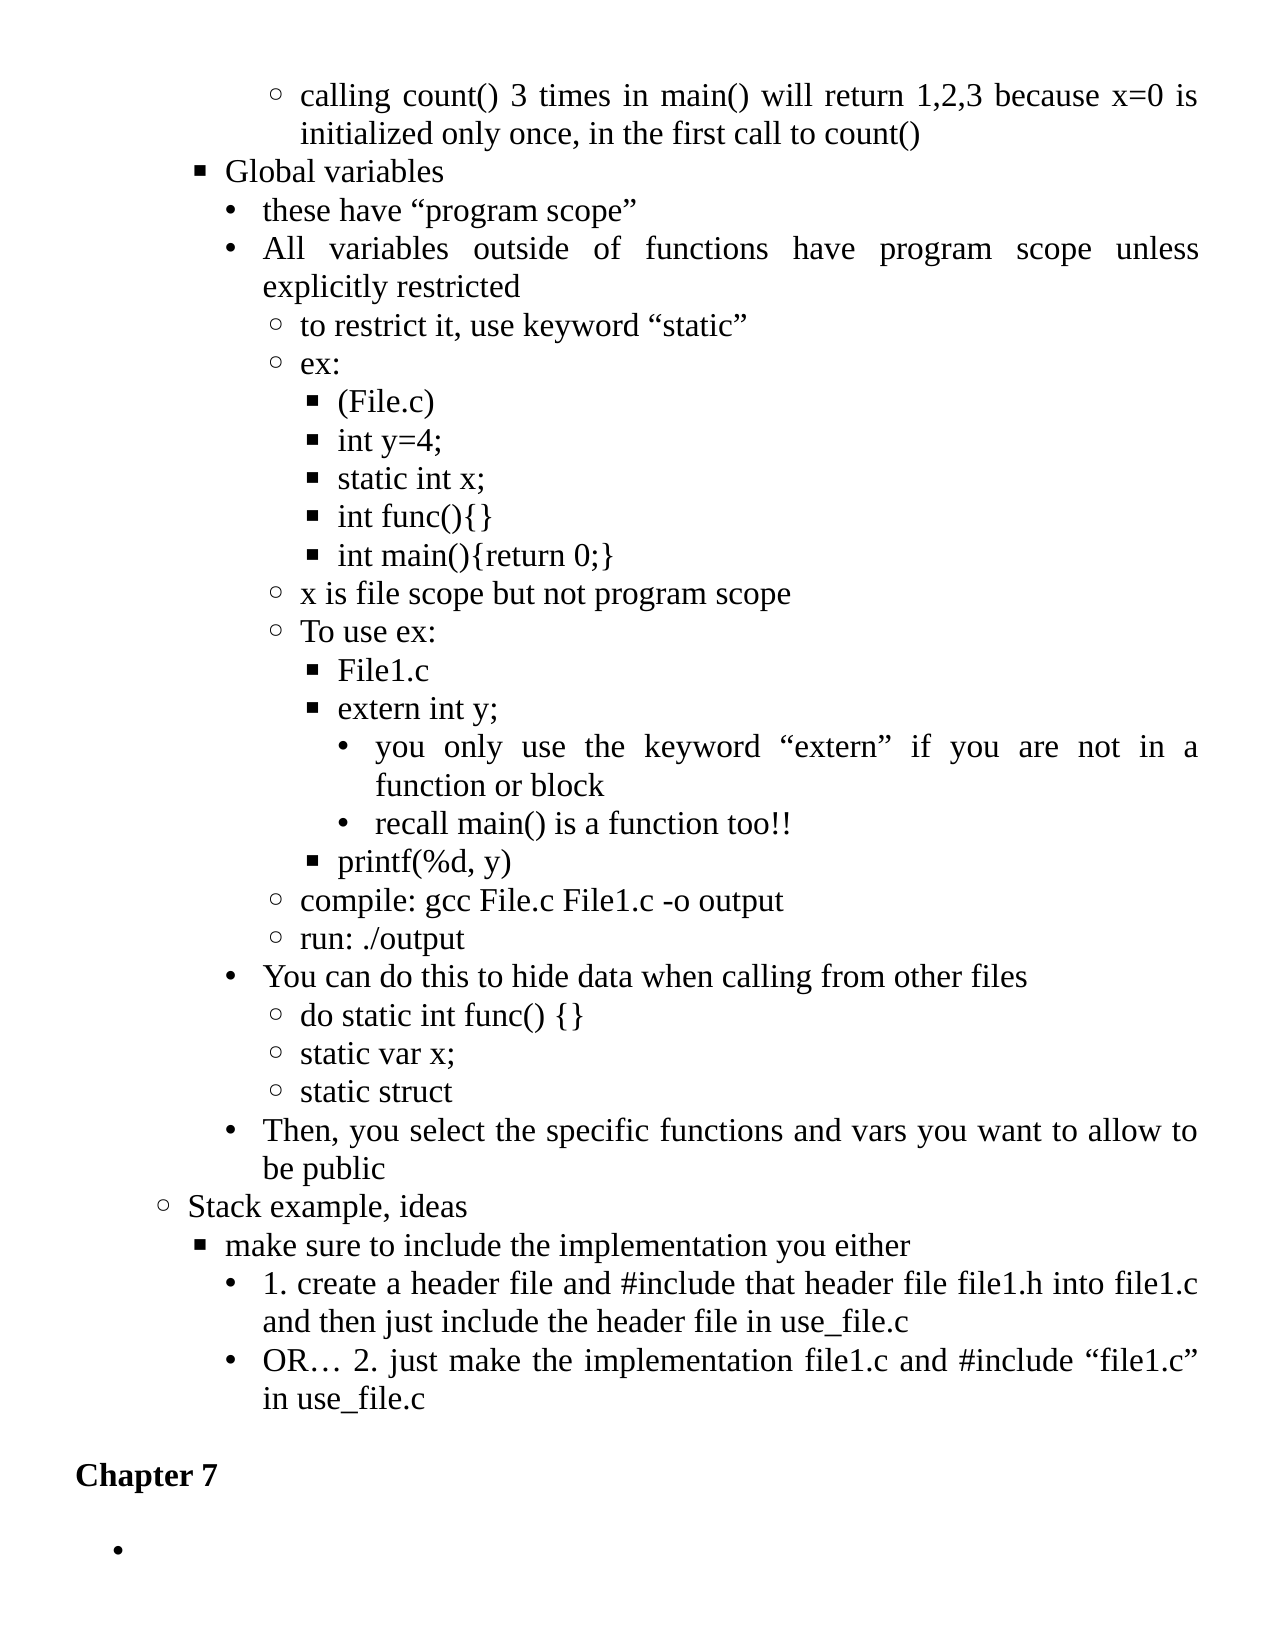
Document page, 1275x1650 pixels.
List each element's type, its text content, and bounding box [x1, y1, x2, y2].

list run: ./output [262, 918, 1200, 957]
list (File.c) [300, 382, 1200, 420]
list To use ex: [262, 612, 1200, 650]
list x is file scope but not program scope [262, 573, 1200, 612]
list static int x; [300, 458, 1200, 497]
list calling count() 3 times in main() will return 1,2,3 because x=0 is initialized only once, in the first call to count() [262, 75, 1200, 152]
list int main(){return 0;} [300, 535, 1200, 573]
list File1.c [300, 650, 1200, 688]
list Global variables [187, 152, 1200, 190]
list int y=4; [300, 420, 1200, 458]
list to restrict it, use keyword “static” [262, 305, 1200, 343]
list All variables outside of functions have program scope unless explicitly restricted [225, 228, 1200, 305]
list you only use the keyword “extern” if you are not in a function or block [337, 727, 1200, 803]
list You can do this to hide data when calling from other files [225, 957, 1200, 995]
list OR… 2. just make the implementation file1.c and #include “file1.c” in use_file.c [225, 1340, 1200, 1417]
list these have “program scope” [225, 190, 1200, 228]
list int func(){} [300, 497, 1200, 535]
list Then, you select the specific functions and vars you want to allow to be public [225, 1110, 1200, 1187]
list Stack example, ideas [150, 1187, 1200, 1225]
list do static int func() {} [262, 995, 1200, 1033]
list static struct [262, 1072, 1200, 1110]
list printf(%d, y) [300, 842, 1200, 880]
list ex: [262, 343, 1200, 382]
list recall main() is a function too!! [337, 803, 1200, 842]
list compile: gcc File.c File1.c -o output [262, 880, 1200, 918]
list extern int y; [300, 688, 1200, 727]
list 1. create a header file and #include that header file file1.h into file1.c and then just include the header file in use_file.c [225, 1263, 1200, 1340]
text Chapter 7 [75, 1455, 1200, 1493]
list static var x; [262, 1033, 1200, 1072]
list make sure to include the implementation you either [187, 1225, 1200, 1263]
